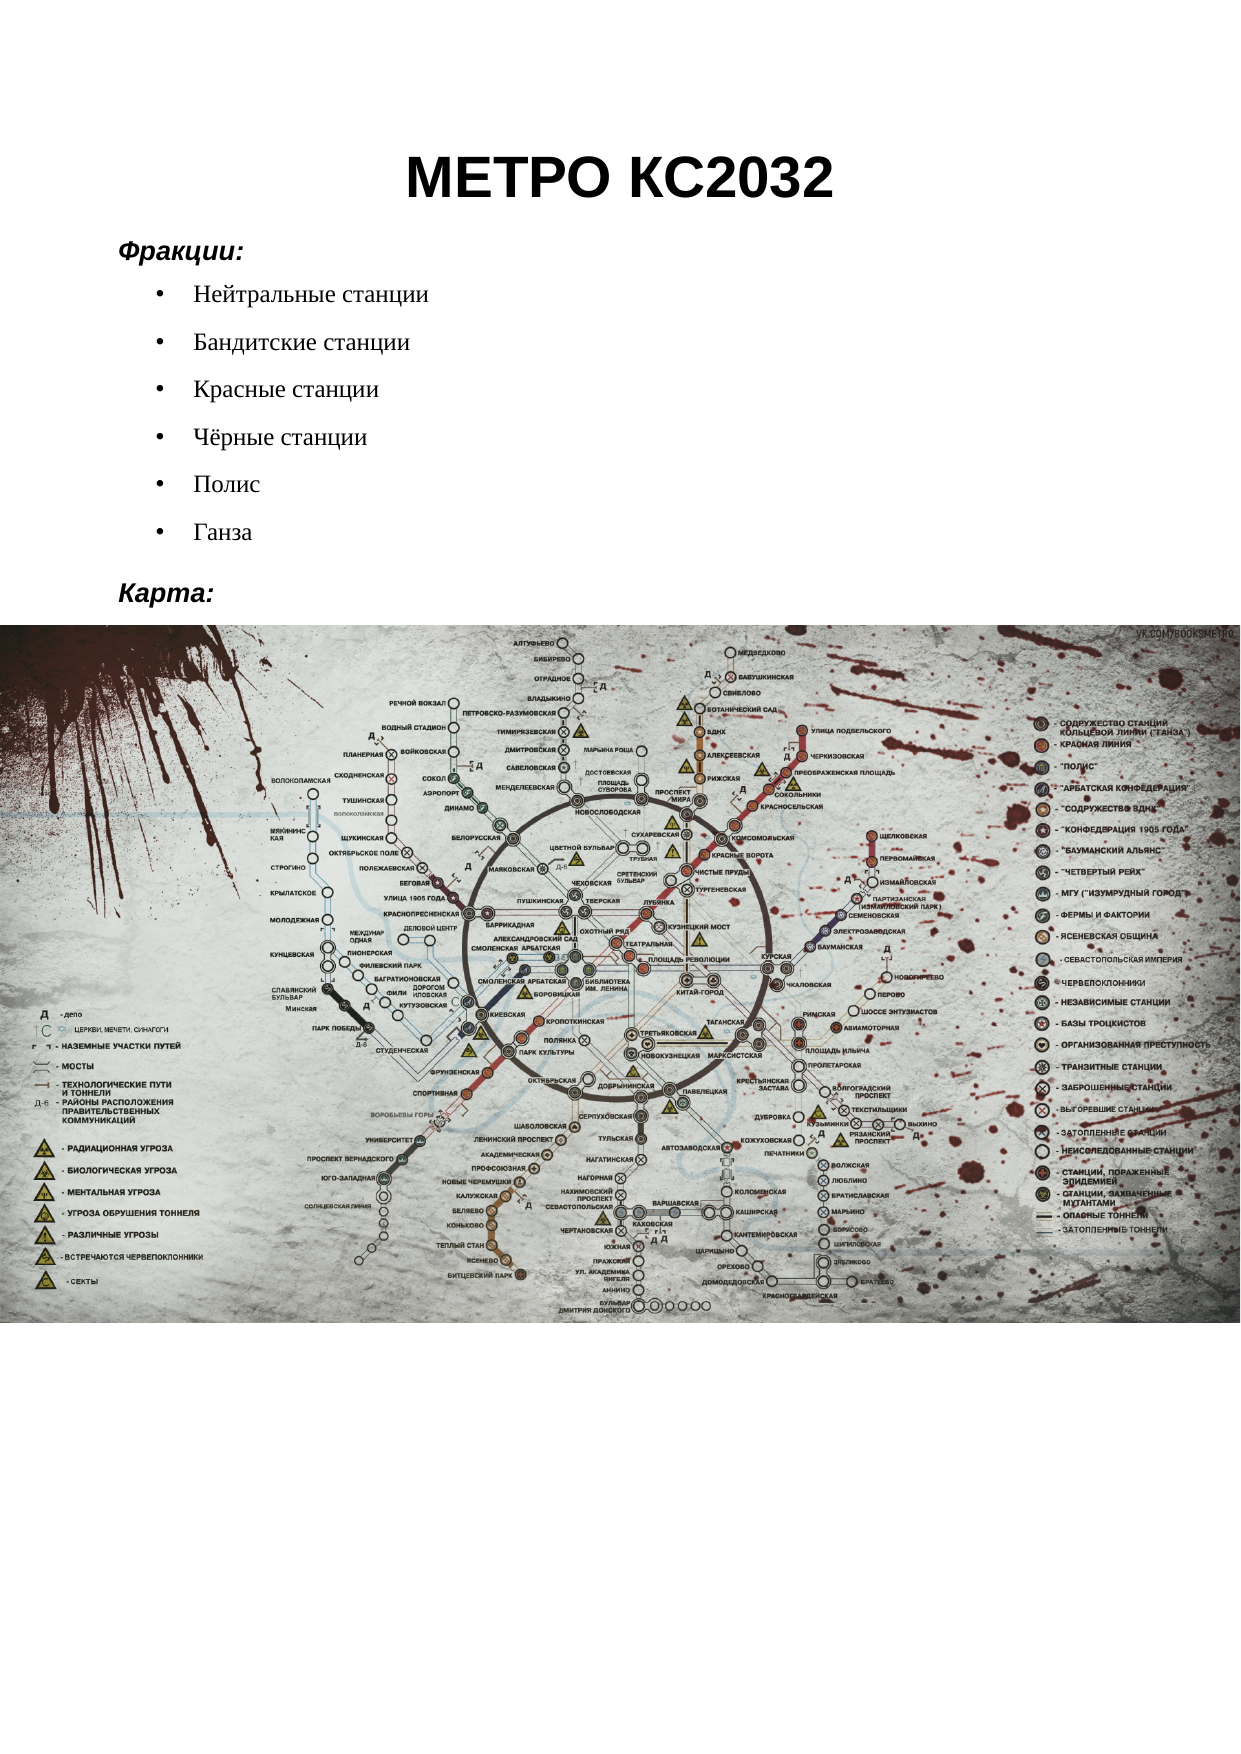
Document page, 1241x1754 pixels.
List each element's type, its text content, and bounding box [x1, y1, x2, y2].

list Красные станции [156, 374, 1122, 403]
list Ганза [156, 517, 1122, 546]
list Бандитские станции [156, 327, 1122, 355]
subtitle Фракции: [118, 235, 1122, 266]
picture [0, 625, 1241, 1323]
title МЕТРО КС2032 [118, 143, 1122, 210]
list Полис [156, 469, 1122, 498]
subtitle Карта: [118, 577, 1122, 608]
list Нейтральные станции [156, 279, 1122, 308]
list Чёрные станции [156, 422, 1122, 451]
